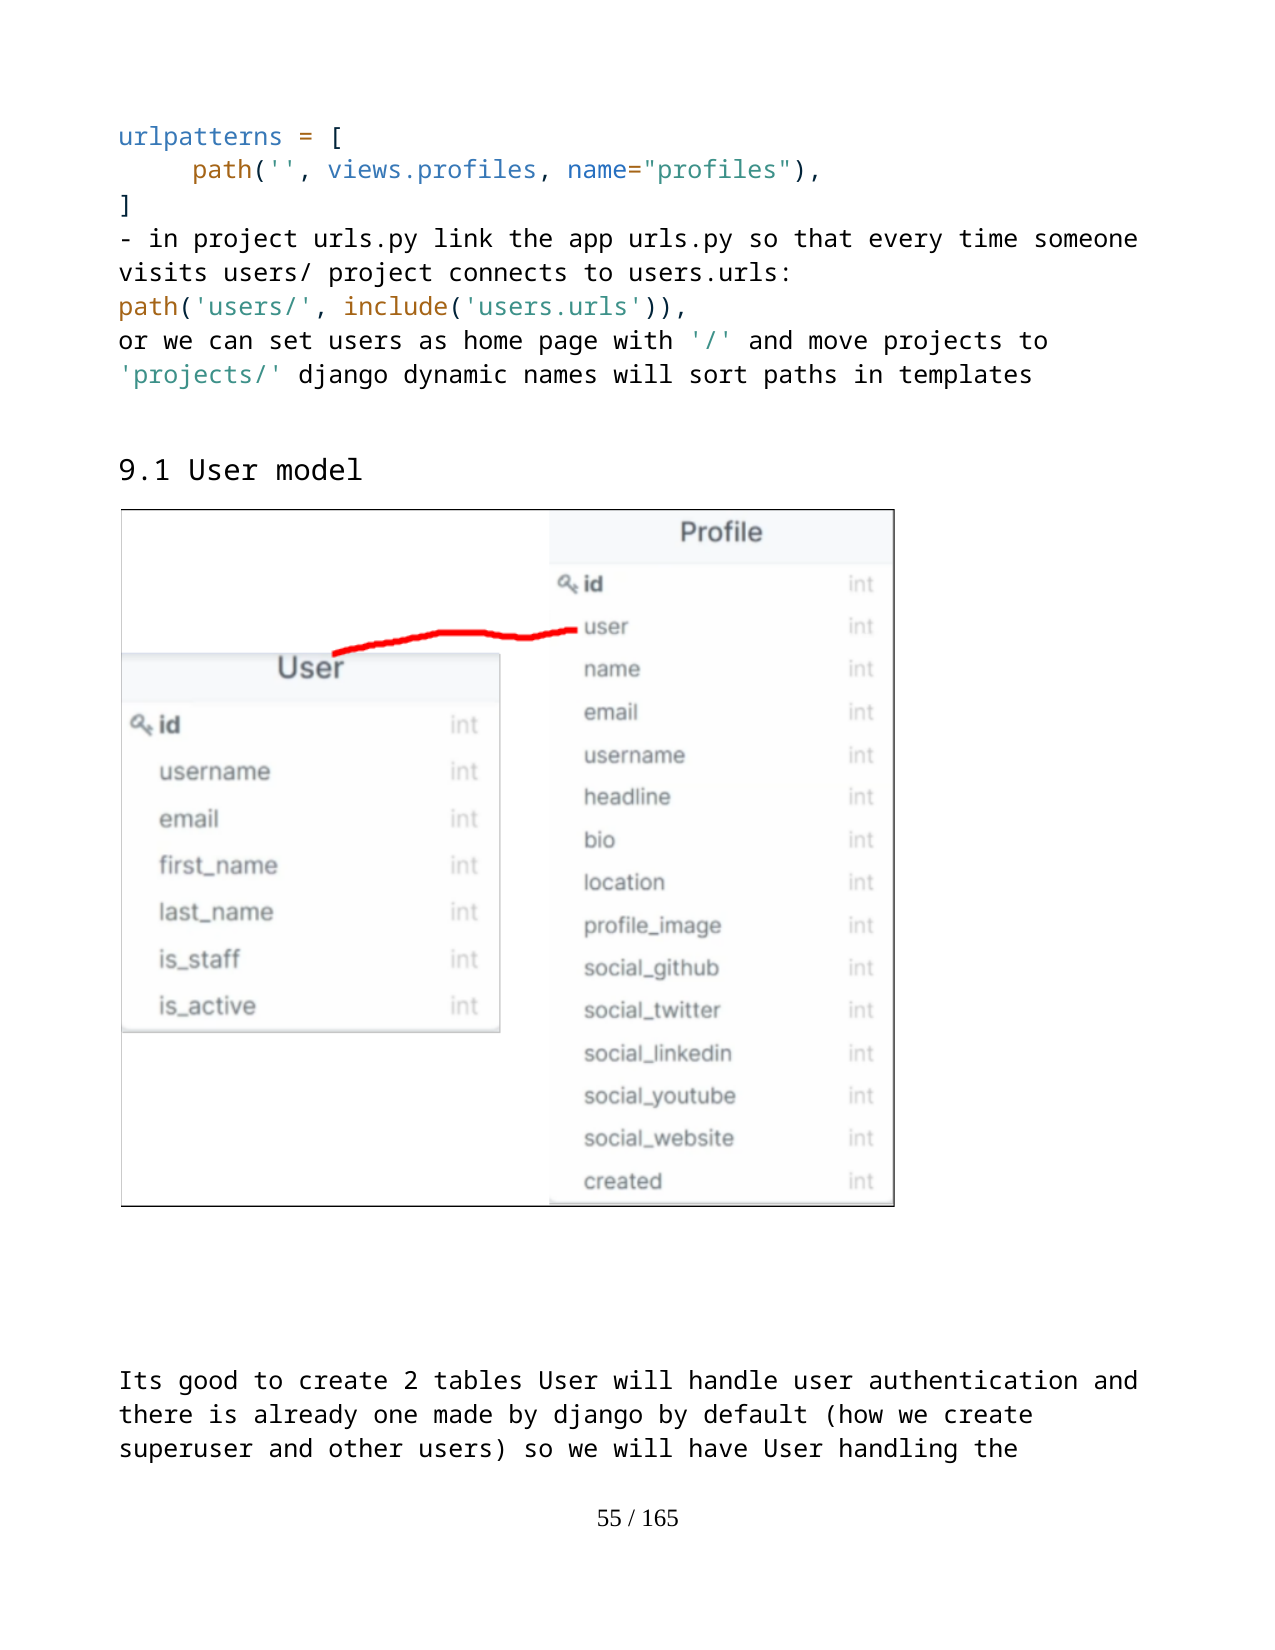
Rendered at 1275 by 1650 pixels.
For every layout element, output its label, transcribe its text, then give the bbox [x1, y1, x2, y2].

text ] [118, 186, 1157, 220]
text path('users/', include('users.urls')), [118, 288, 1157, 322]
text urlpatterns = [ [118, 118, 1157, 152]
picture [121, 509, 895, 1207]
subtitle 9.1 User model [118, 450, 1157, 489]
text or we can set users as home page with '/' and move projects to 'projects/' django dynamic names will sort paths in templates [118, 322, 1157, 391]
text - in project urls.py link the app urls.py so that every time someone visits users/ project connects to users.urls: [118, 220, 1157, 288]
text path('', views.profiles, name="profiles"), [118, 152, 1157, 186]
text Its good to create 2 tables User will handle user authentication and there is already one made by django by default (how we create superuser and other users) so we will have User handling the [118, 1362, 1157, 1465]
